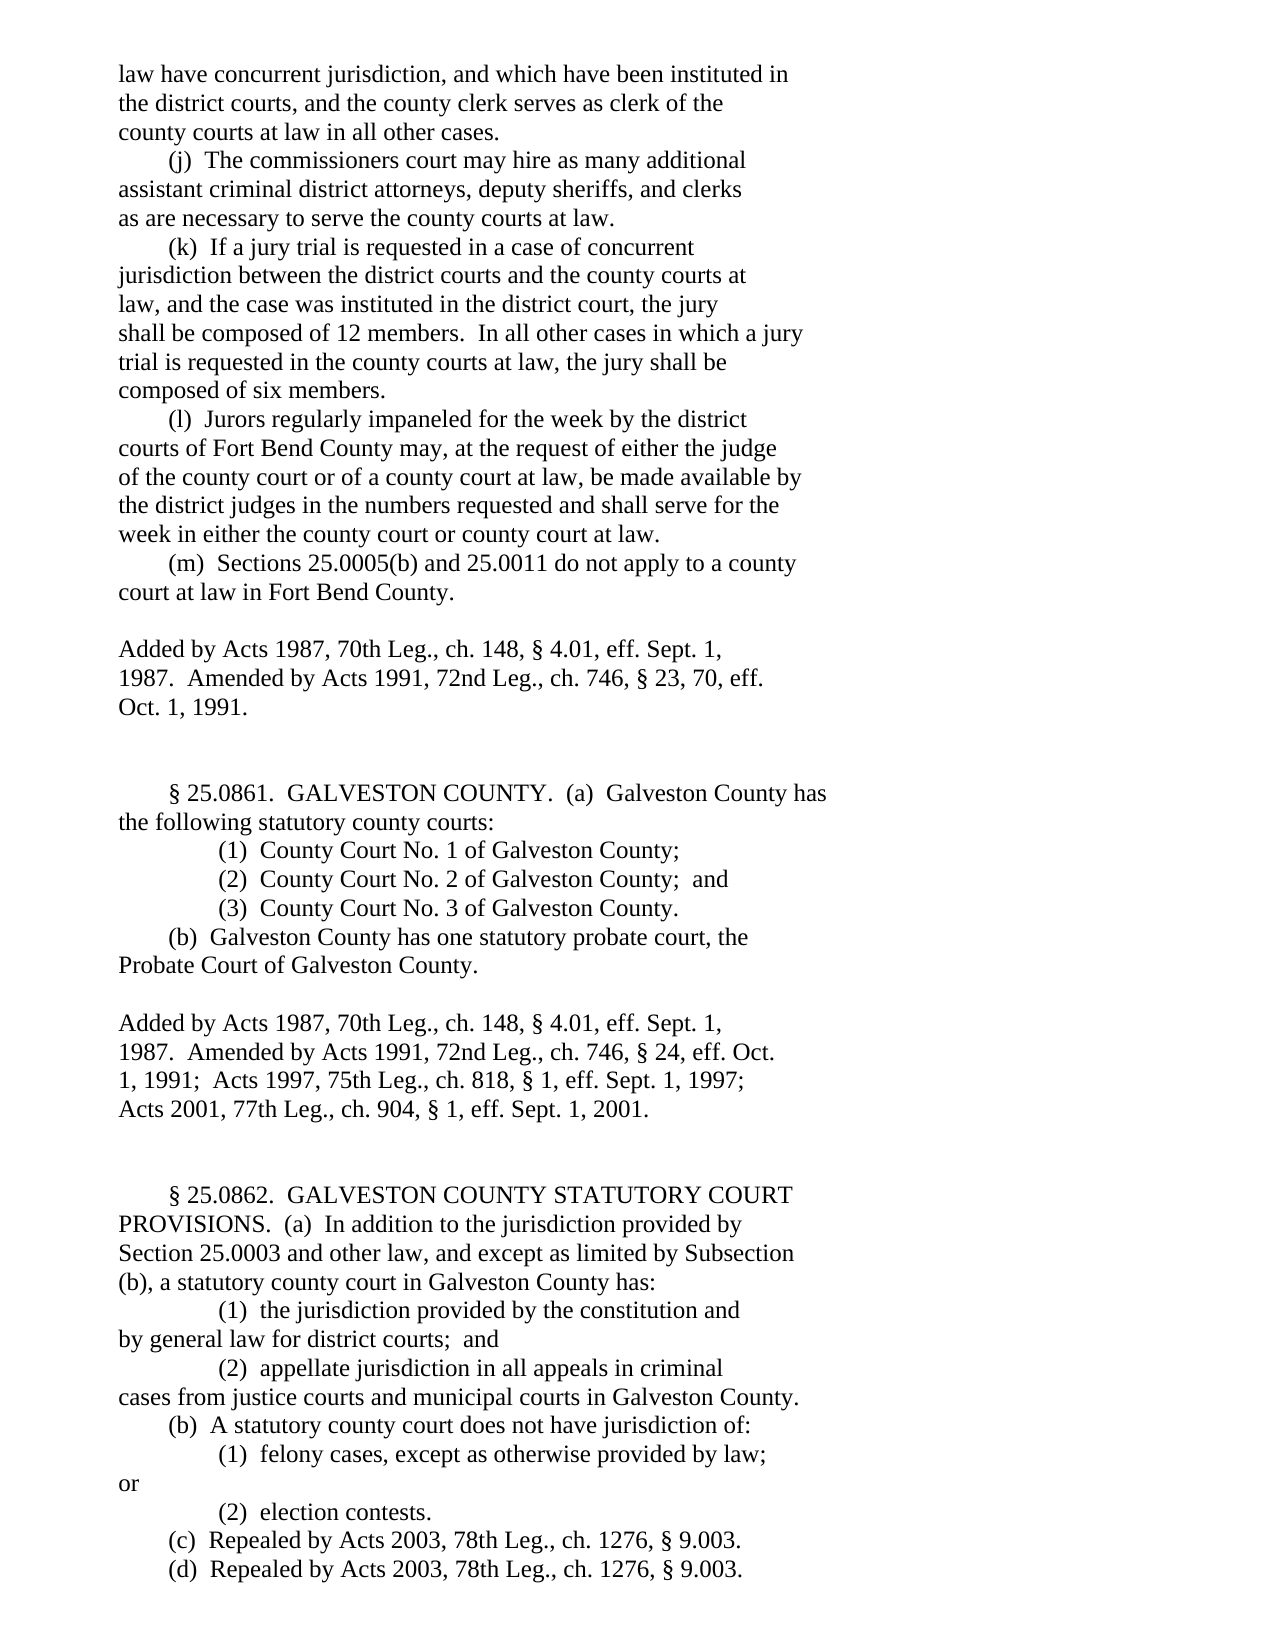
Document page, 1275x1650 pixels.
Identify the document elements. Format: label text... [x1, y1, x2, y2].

text Probate Court of Galveston County. [118, 950, 1216, 979]
text (k) If a jury trial is requested in a case of concurrent [118, 232, 1216, 260]
text or [118, 1468, 1216, 1497]
text § 25.0861. GALVESTON COUNTY. (a) Galveston County has [118, 778, 1216, 807]
text jurisdiction between the district courts and the county courts at [118, 260, 1216, 289]
text (m) Sections 25.0005(b) and 25.0011 do not apply to a county [118, 548, 1216, 577]
text (1) the jurisdiction provided by the constitution and [118, 1295, 1216, 1324]
text PROVISIONS. (a) In addition to the jurisdiction provided by [118, 1209, 1216, 1238]
text trial is requested in the county courts at law, the jury shall be [118, 347, 1216, 375]
text week in either the county court or county court at law. [118, 519, 1216, 548]
text cases from justice courts and municipal courts in Galveston County. [118, 1382, 1216, 1410]
text law, and the case was instituted in the district court, the jury [118, 289, 1216, 318]
text 1987. Amended by Acts 1991, 72nd Leg., ch. 746, § 24, eff. Oct. [118, 1037, 1216, 1065]
text (b), a statutory county court in Galveston County has: [118, 1267, 1216, 1295]
text (1) County Court No. 1 of Galveston County; [118, 835, 1216, 864]
text Added by Acts 1987, 70th Leg., ch. 148, § 4.01, eff. Sept. 1, [118, 1008, 1216, 1037]
text (c) Repealed by Acts 2003, 78th Leg., ch. 1276, § 9.003. [118, 1525, 1216, 1554]
text 1, 1991; Acts 1997, 75th Leg., ch. 818, § 1, eff. Sept. 1, 1997; [118, 1065, 1216, 1094]
text (b) Galveston County has one statutory probate court, the [118, 922, 1216, 950]
text Oct. 1, 1991. [118, 692, 1216, 720]
text as are necessary to serve the county courts at law. [118, 203, 1216, 232]
text assistant criminal district attorneys, deputy sheriffs, and clerks [118, 174, 1216, 203]
text the district judges in the numbers requested and shall serve for the [118, 490, 1216, 519]
text law have concurrent jurisdiction, and which have been instituted in [118, 59, 1216, 88]
text 1987. Amended by Acts 1991, 72nd Leg., ch. 746, § 23, 70, eff. [118, 663, 1216, 692]
text composed of six members. [118, 375, 1216, 404]
text the district courts, and the county clerk serves as clerk of the [118, 88, 1216, 117]
text shall be composed of 12 members. In all other cases in which a jury [118, 318, 1216, 347]
text (1) felony cases, except as otherwise provided by law; [118, 1439, 1216, 1468]
text the following statutory county courts: [118, 807, 1216, 835]
text § 25.0862. GALVESTON COUNTY STATUTORY COURT [118, 1180, 1216, 1209]
text (b) A statutory county court does not have jurisdiction of: [118, 1410, 1216, 1439]
text of the county court or of a county court at law, be made available by [118, 462, 1216, 490]
text (2) County Court No. 2 of Galveston County; and [118, 864, 1216, 893]
text (3) County Court No. 3 of Galveston County. [118, 893, 1216, 922]
text (2) appellate jurisdiction in all appeals in criminal [118, 1353, 1216, 1382]
text by general law for district courts; and [118, 1324, 1216, 1353]
text Acts 2001, 77th Leg., ch. 904, § 1, eff. Sept. 1, 2001. [118, 1094, 1216, 1123]
text Added by Acts 1987, 70th Leg., ch. 148, § 4.01, eff. Sept. 1, [118, 634, 1216, 663]
text Section 25.0003 and other law, and except as limited by Subsection [118, 1238, 1216, 1267]
text (j) The commissioners court may hire as many additional [118, 145, 1216, 174]
text (2) election contests. [118, 1497, 1216, 1525]
text court at law in Fort Bend County. [118, 577, 1216, 605]
text courts of Fort Bend County may, at the request of either the judge [118, 433, 1216, 462]
text (l) Jurors regularly impaneled for the week by the district [118, 404, 1216, 433]
text (d) Repealed by Acts 2003, 78th Leg., ch. 1276, § 9.003. [118, 1554, 1216, 1583]
text county courts at law in all other cases. [118, 117, 1216, 145]
